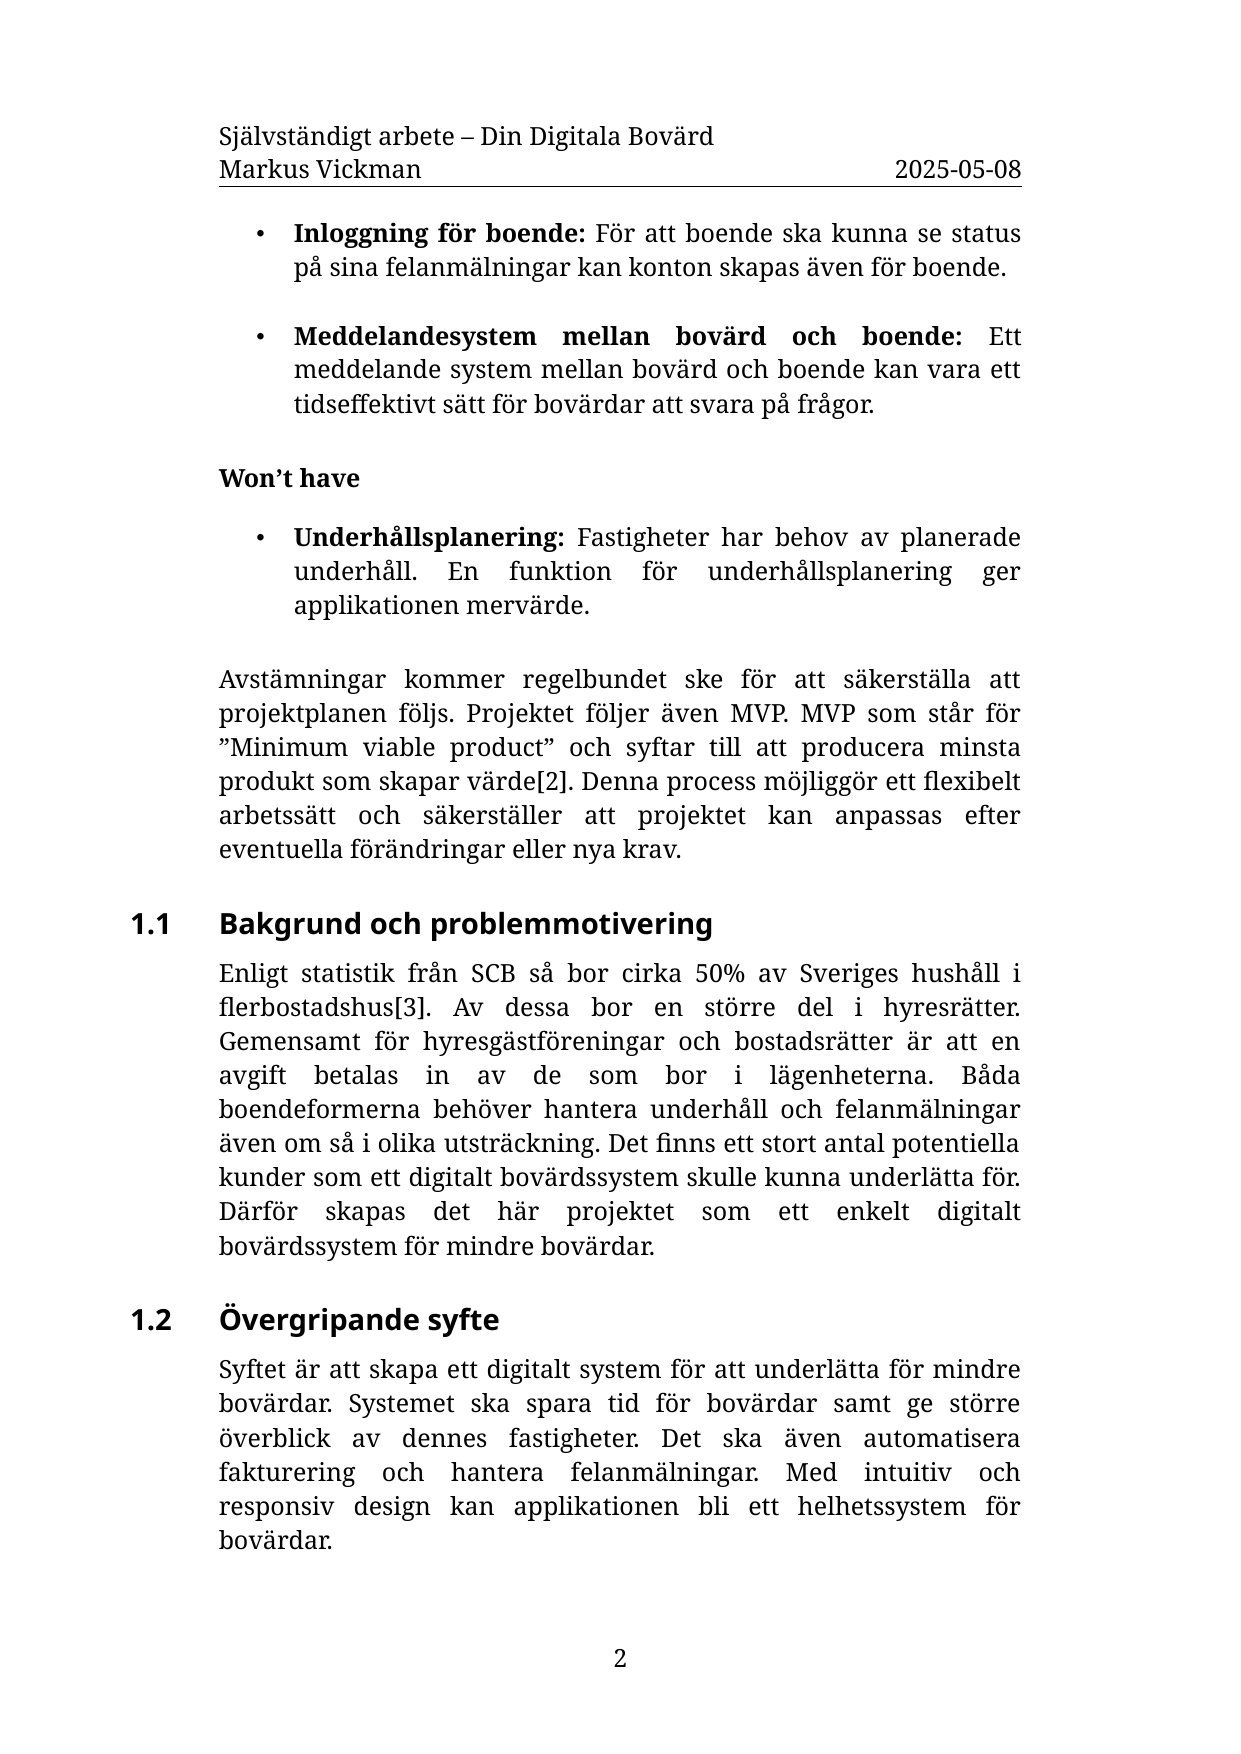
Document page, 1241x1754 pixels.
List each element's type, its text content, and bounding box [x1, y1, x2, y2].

list Meddelandesystem mellan bovärd och boende: Ett meddelande system mellan bovärd och boende kan vara ett tidseffektivt sätt för bovärdar att svara på frågor. [256, 318, 1022, 420]
subtitle Enligt statistik från SCB så bor cirka 50% av Sveriges hushåll i flerbostadshus[3]. Av dessa bor en större del i hyresrätter. Gemensamt för hyresgästföreningar och bostadsrätter är att en avgift betalas in av de som bor i lägenheterna. Båda boendeformerna behöver hantera underhåll och felanmälningar även om så i olika utsträckning. Det finns ett stort antal potentiella kunder som ett digitalt bovärdssystem skulle kunna underlätta för. Därför skapas det här projektet som ett enkelt digitalt bovärdssystem för mindre bovärdar. [218, 956, 1022, 1262]
subtitle Syftet är att skapa ett digitalt system för att underlätta för mindre bovärdar. Systemet ska spara tid för bovärdar samt ge större överblick av dennes fastigheter. Det ska även automatisera fakturering och hantera felanmälningar. Med intuitiv och responsiv design kan applikationen bli ett helhetssystem för bovärdar. [218, 1352, 1022, 1556]
list Underhållsplanering: Fastigheter har behov av planerade underhåll. En funktion för underhållsplanering ger applikationen mervärde. [256, 519, 1022, 621]
list Inloggning för boende: För att boende ska kunna se status på sina felanmälningar kan konton skapas även för boende. [256, 216, 1022, 284]
text Won’t have [218, 460, 1022, 494]
subtitle Avstämningar kommer regelbundet ske för att säkerställa att projektplanen följs. Projektet följer även MVP. MVP som står för ”Minimum viable product” och syftar till att producera minsta produkt som skapar värde[2]. Denna process möjliggör ett flexibelt arbetssätt och säkerställer att projektet kan anpassas efter eventuella förändringar eller nya krav. [218, 661, 1022, 866]
subtitle Bakgrund och problemmotivering [130, 903, 1022, 943]
subtitle Övergripande syfte [130, 1299, 1022, 1339]
